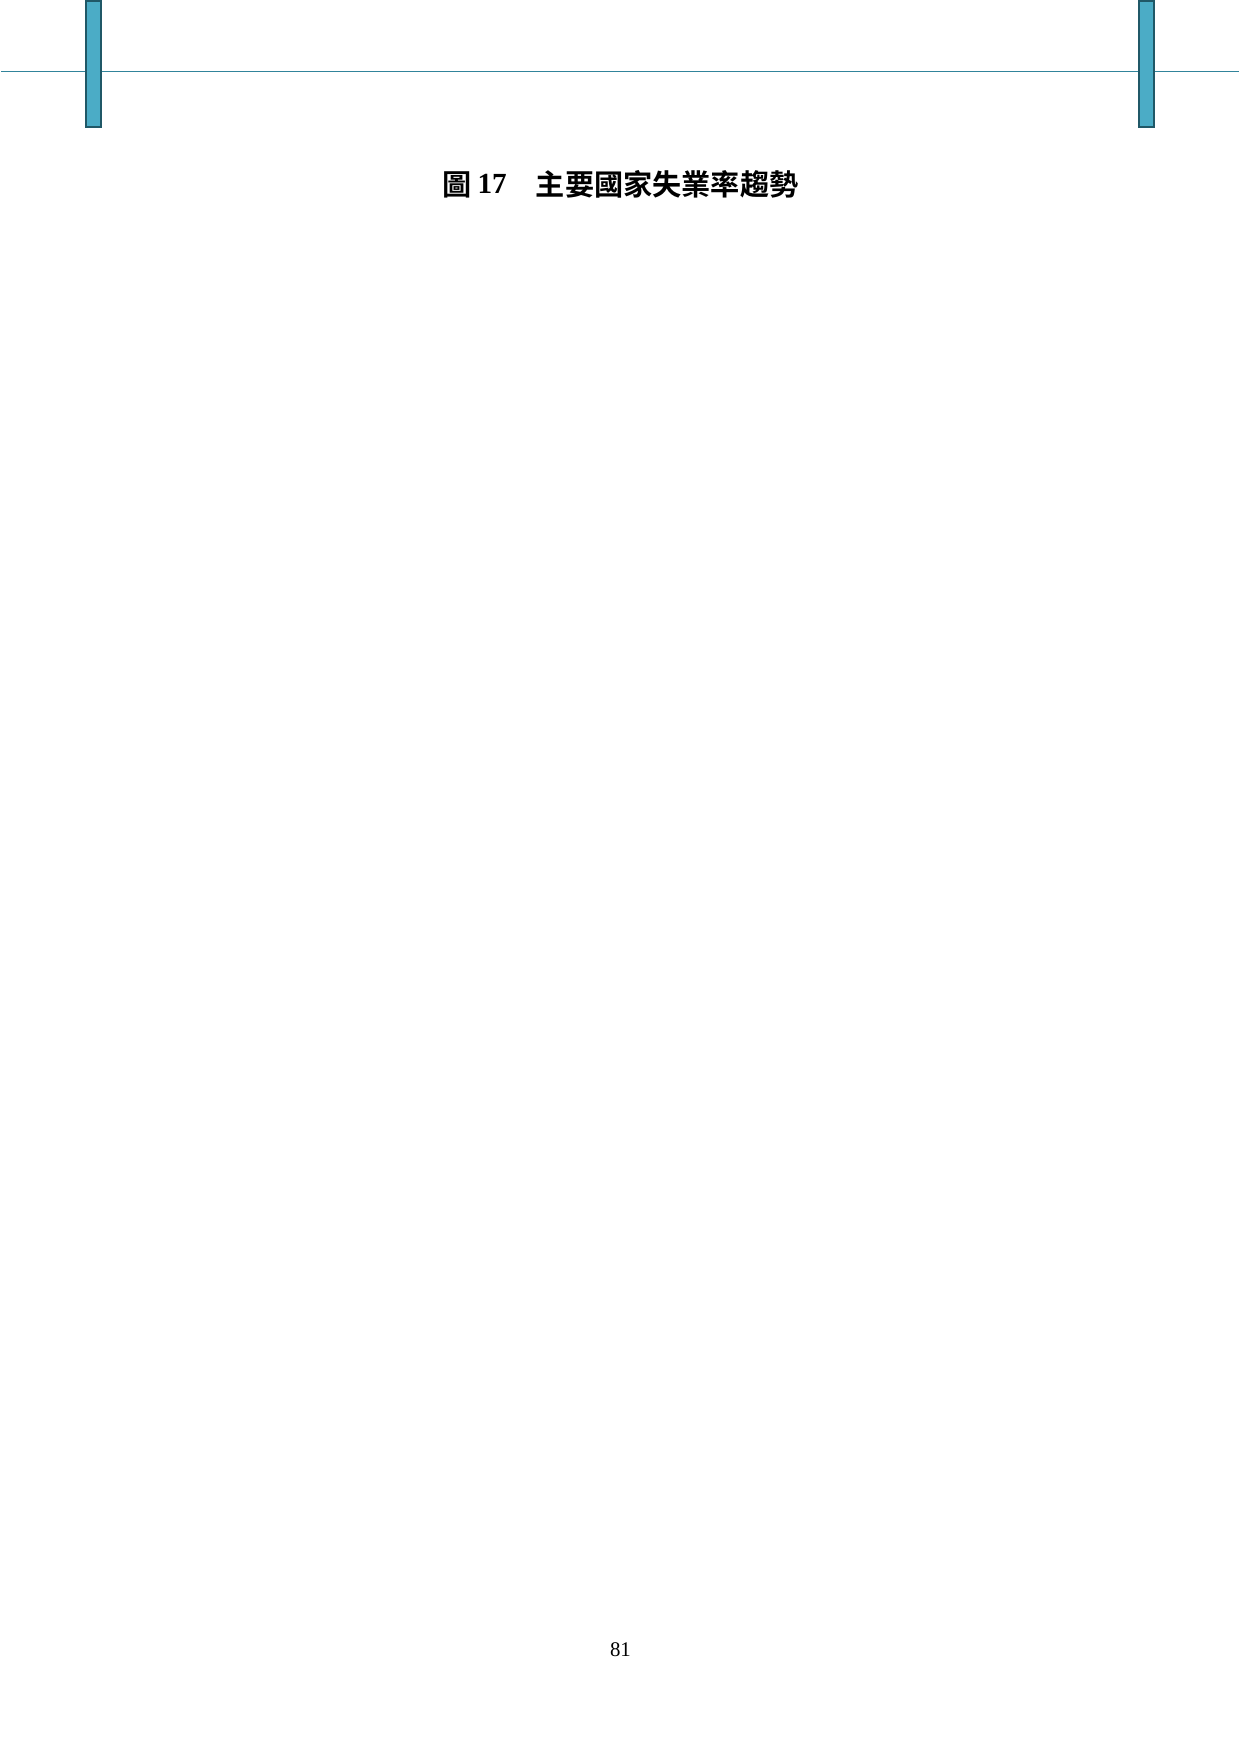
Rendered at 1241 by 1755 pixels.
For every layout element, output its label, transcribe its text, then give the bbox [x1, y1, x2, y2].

text 圖17 主要國家失業率趨勢 [177, 141, 1063, 204]
